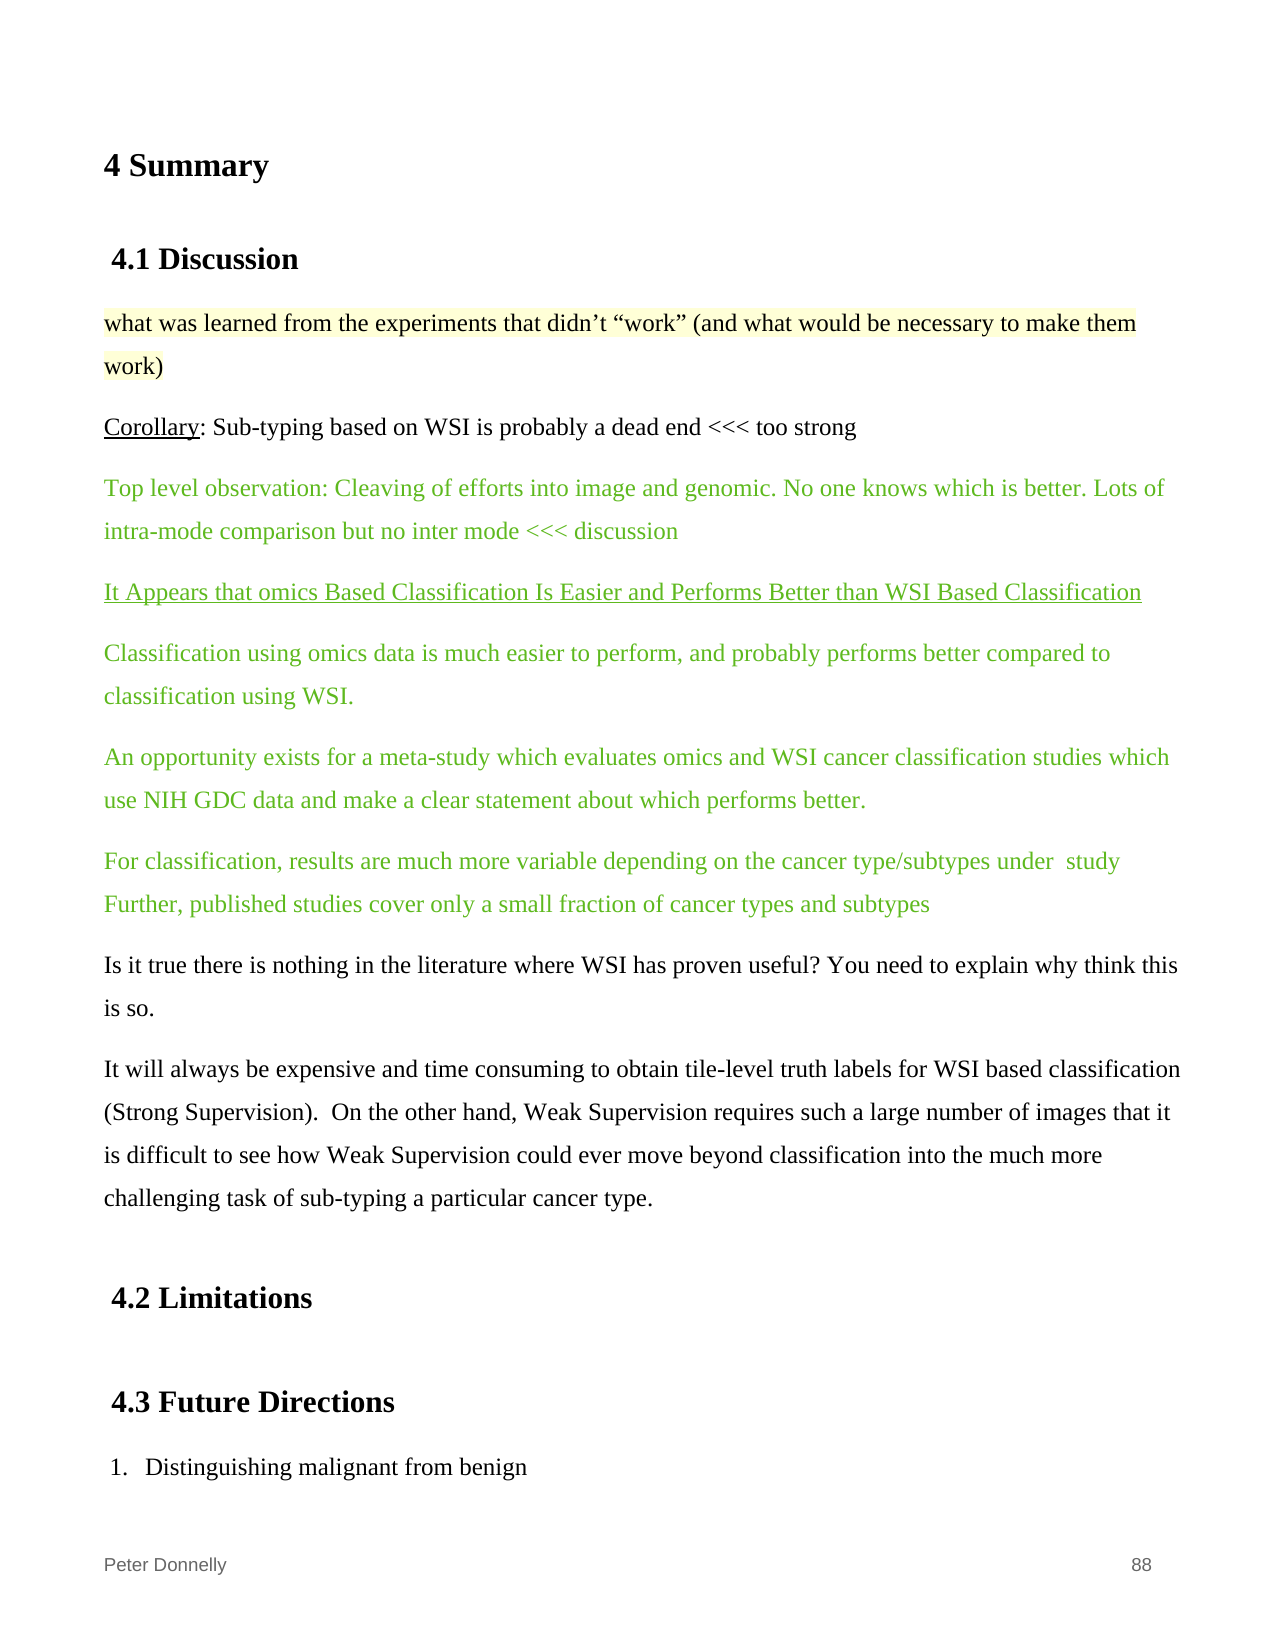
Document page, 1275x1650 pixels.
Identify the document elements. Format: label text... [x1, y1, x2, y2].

subtitle Limitations [103, 1279, 1181, 1315]
text what was learned from the experiments that didn’t “work” (and what would be necessary to make them work) [103, 308, 1181, 380]
text It will always be expensive and time consuming to obtain tile-level truth labels for WSI based classification (Strong Supervision). On the other hand, Weak Supervision requires such a large number of images that it is difficult to see how Weak Supervision could ever move beyond classification into the much more challenging task of sub-typing a particular cancer type. [103, 1054, 1181, 1212]
subtitle Summary [103, 145, 1181, 183]
text Is it true there is nothing in the literature where WSI has proven useful? You need to explain why think this is so. [103, 950, 1181, 1022]
subtitle Future Directions [103, 1383, 1181, 1419]
text Top level observation: Cleaving of efforts into image and genomic. No one knows which is better. Lots of intra-mode comparison but no inter mode <<< discussion [103, 473, 1181, 545]
text For classification, results are much more variable depending on the cancer type/subtypes under study Further, published studies cover only a small fraction of cancer types and subtypes [103, 846, 1181, 918]
text Classification using omics data is much easier to perform, and probably performs better compared to classification using WSI. [103, 638, 1181, 710]
list Distinguishing malignant from benign [109, 1452, 1181, 1480]
text It Appears that omics Based Classification Is Easier and Performs Better than WSI Based Classification [103, 577, 1181, 606]
text Corollary: Sub-typing based on WSI is probably a dead end <<< too strong [103, 412, 1181, 441]
subtitle Discussion [103, 240, 1181, 276]
text An opportunity exists for a meta-study which evaluates omics and WSI cancer classification studies which use NIH GDC data and make a clear statement about which performs better. [103, 742, 1181, 814]
